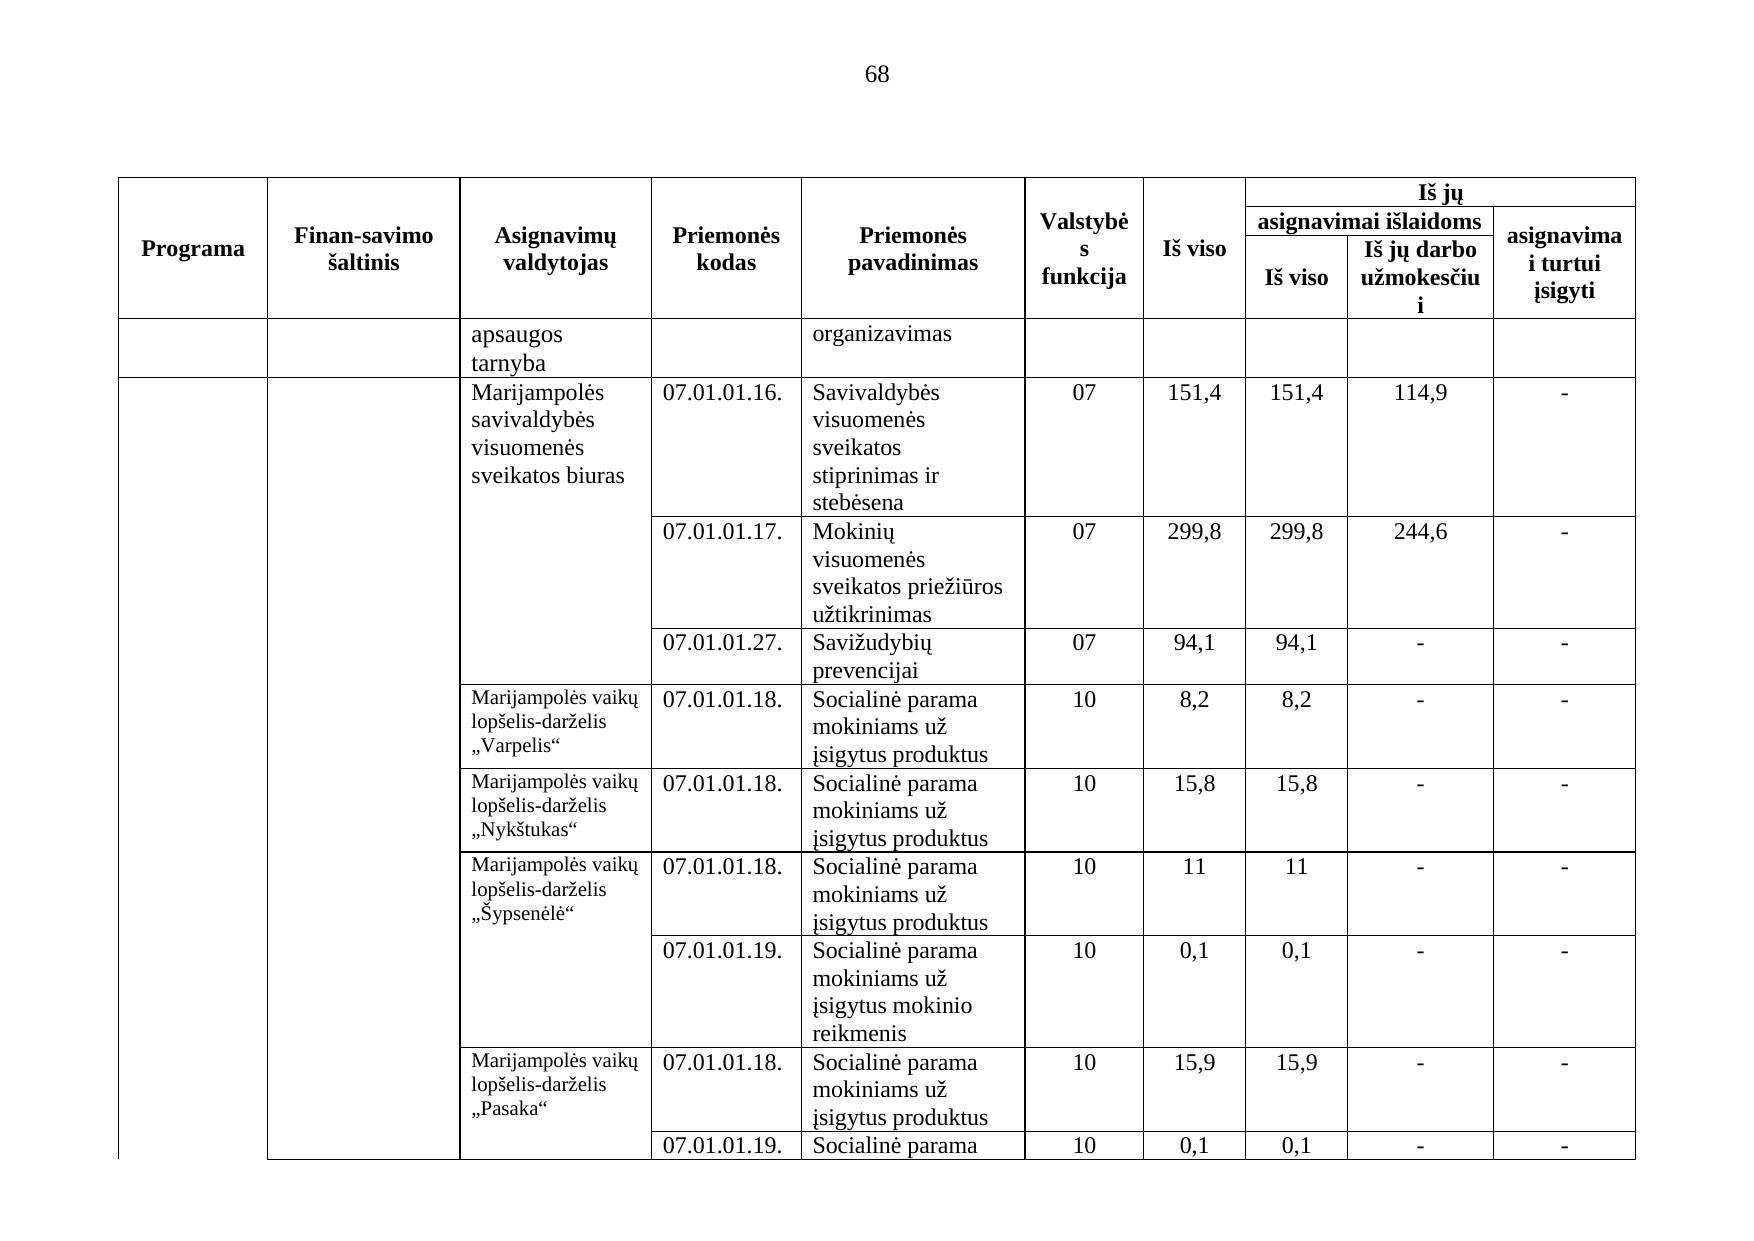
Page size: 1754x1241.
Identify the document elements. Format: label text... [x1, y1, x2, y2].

table_cell 15,9 [1246, 1048, 1347, 1131]
table_cell 151,4 [1246, 378, 1347, 516]
table_cell 299,8 [1246, 517, 1347, 627]
table_cell Marijampolės savivaldybės visuomenės sveikatos biuras [461, 378, 651, 684]
table_cell [119, 319, 267, 377]
table_cell - [1348, 853, 1493, 935]
table_cell - [1494, 769, 1635, 851]
table_cell 15,9 [1144, 1048, 1245, 1131]
table_cell 07.01.01.16. [652, 378, 801, 516]
table_cell Iš jų darbo užmokesčiui [1348, 236, 1493, 318]
table_cell 0,1 [1144, 1132, 1245, 1159]
table_cell 15,8 [1144, 769, 1245, 851]
table_cell 15,8 [1246, 769, 1347, 851]
table_cell 0,1 [1246, 1132, 1347, 1159]
table_cell Socialinė parama mokiniams už įsigytus mokinio reikmenis [802, 936, 1024, 1047]
table_header Iš viso [1144, 178, 1245, 318]
table_cell Marijampolės vaikų lopšelis-darželis „Nykštukas“ [461, 769, 651, 851]
table_cell [652, 319, 801, 377]
table_cell - [1348, 769, 1493, 851]
table_cell 10 [1026, 853, 1143, 935]
table_cell - [1348, 685, 1493, 767]
table_cell Marijampolės vaikų lopšelis-darželis „Pasaka“ [461, 1048, 651, 1159]
table_cell - [1494, 936, 1635, 1047]
table_cell 151,4 [1144, 378, 1245, 516]
table_header Asignavimų valdytojas [461, 178, 651, 318]
table_cell - [1494, 517, 1635, 627]
table_cell 07.01.01.19. [652, 936, 801, 1047]
table_cell 8,2 [1246, 685, 1347, 767]
table_header Iš jų [1246, 178, 1635, 206]
table_cell Marijampolės vaikų lopšelis-darželis „Varpelis“ [461, 685, 651, 767]
table_header Programa [119, 178, 267, 318]
table_cell 94,1 [1246, 629, 1347, 684]
table_cell - [1494, 629, 1635, 684]
table_header Priemonės pavadinimas [802, 178, 1024, 318]
table_cell apsaugos tarnyba [461, 319, 651, 377]
table_cell - [1494, 1048, 1635, 1131]
table_cell [1144, 319, 1245, 377]
table_cell - [1494, 685, 1635, 767]
table_cell Socialinė parama mokiniams už įsigytus produktus [802, 685, 1024, 767]
table_cell - [1348, 1132, 1493, 1159]
table_header Valstybės funkcija [1026, 178, 1143, 318]
table_cell 10 [1026, 1132, 1143, 1159]
table_cell Mokinių visuomenės sveikatos priežiūros užtikrinimas [802, 517, 1024, 627]
table_cell 07.01.01.18. [652, 853, 801, 935]
table_cell 07 [1026, 517, 1143, 627]
table_cell organizavimas [802, 319, 1024, 377]
table_cell Socialinė parama [802, 1132, 1024, 1159]
table_cell 07.01.01.18. [652, 769, 801, 851]
table_cell 299,8 [1144, 517, 1245, 627]
table_cell 07 [1026, 378, 1143, 516]
table_cell - [1494, 319, 1635, 377]
table_cell [268, 378, 459, 1159]
table_cell [119, 378, 267, 1159]
table_cell Socialinė parama mokiniams už įsigytus produktus [802, 853, 1024, 935]
table_cell [1348, 319, 1493, 377]
table_cell - [1494, 853, 1635, 935]
table_cell Socialinė parama mokiniams už įsigytus produktus [802, 1048, 1024, 1131]
table_cell 0,1 [1246, 936, 1347, 1047]
table_cell 07.01.01.27. [652, 629, 801, 684]
table_cell 94,1 [1144, 629, 1245, 684]
table_cell Socialinė parama mokiniams už įsigytus produktus [802, 769, 1024, 851]
table_header Priemonės kodas [652, 178, 801, 318]
table_cell 07.01.01.18. [652, 685, 801, 767]
table_cell - [1348, 936, 1493, 1047]
table_cell - [1348, 1048, 1493, 1131]
table_cell - [1494, 378, 1635, 516]
table_cell 10 [1026, 769, 1143, 851]
table_cell 10 [1026, 685, 1143, 767]
table_cell [268, 319, 459, 377]
table_cell - [1348, 629, 1493, 684]
table_cell 07 [1026, 629, 1143, 684]
table_cell Iš viso [1246, 236, 1347, 318]
table_cell [1246, 319, 1347, 377]
table_cell asignavimai turtui įsigyti [1494, 207, 1635, 318]
table_cell [1026, 319, 1143, 377]
table_cell 244,6 [1348, 517, 1493, 627]
table_cell 8,2 [1144, 685, 1245, 767]
table_cell Marijampolės vaikų lopšelis-darželis „Šypsenėlė“ [461, 853, 651, 1047]
table_cell 07.01.01.17. [652, 517, 801, 627]
table_header Finan-savimo šaltinis [268, 178, 459, 318]
table_cell 114,9 [1348, 378, 1493, 516]
table_cell - [1494, 1132, 1635, 1159]
table_cell asignavimai išlaidoms [1246, 207, 1493, 234]
table_cell Savivaldybės visuomenės sveikatos stiprinimas ir stebėsena [802, 378, 1024, 516]
table_cell 0,1 [1144, 936, 1245, 1047]
table_cell 10 [1026, 1048, 1143, 1131]
table_cell 11 [1144, 853, 1245, 935]
table_cell 07.01.01.19. [652, 1132, 801, 1159]
table_cell Savižudybių prevencijai [802, 629, 1024, 684]
table_cell 11 [1246, 853, 1347, 935]
table_cell 10 [1026, 936, 1143, 1047]
table_cell 07.01.01.18. [652, 1048, 801, 1131]
